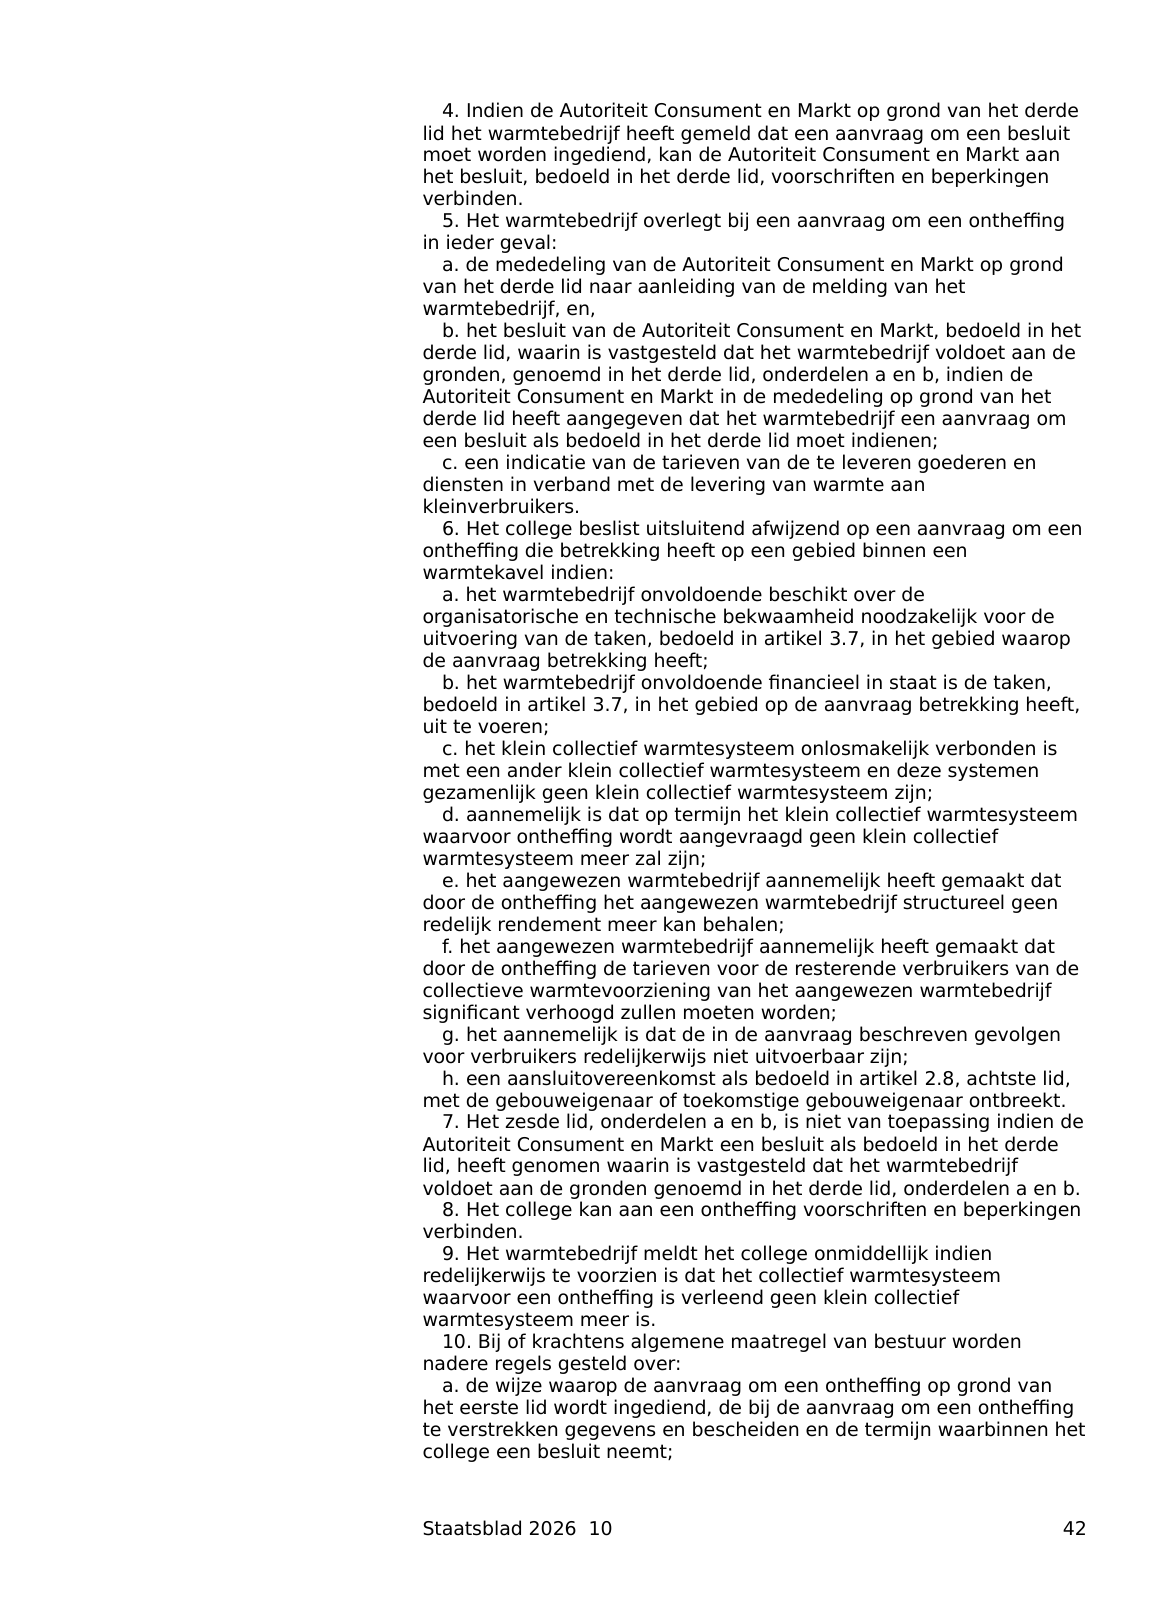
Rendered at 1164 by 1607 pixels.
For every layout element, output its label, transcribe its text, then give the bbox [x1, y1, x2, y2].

text 7. Het zesde lid, onderdelen a en b, is niet van toepassing indien de Autoriteit Consument en Markt een besluit als bedoeld in het derde lid, heeft genomen waarin is vastgesteld dat het warmtebedrijf voldoet aan de gronden genoemd in het derde lid, onderdelen a en b. [422, 1111, 1087, 1199]
text 8. Het college kan aan een ontheffing voorschriften en beperkingen verbinden. [422, 1199, 1087, 1243]
text b. het besluit van de Autoriteit Consument en Markt, bedoeld in het derde lid, waarin is vastgesteld dat het warmtebedrijf voldoet aan de gronden, genoemd in het derde lid, onderdelen a en b, indien de Autoriteit Consument en Markt in de mededeling op grond van het derde lid heeft aangegeven dat het warmtebedrijf een aanvraag om een besluit als bedoeld in het derde lid moet indienen; [422, 320, 1087, 452]
text f. het aangewezen warmtebedrijf aannemelijk heeft gemaakt dat door de ontheffing de tarieven voor de resterende verbruikers van de collectieve warmtevoorziening van het aangewezen warmtebedrijf significant verhoogd zullen moeten worden; [422, 936, 1087, 1023]
text 4. Indien de Autoriteit Consument en Markt op grond van het derde lid het warmtebedrijf heeft gemeld dat een aanvraag om een besluit moet worden ingediend, kan de Autoriteit Consument en Markt aan het besluit, bedoeld in het derde lid, voorschriften en beperkingen verbinden. [422, 100, 1087, 210]
text a. de wijze waarop de aanvraag om een ontheffing op grond van het eerste lid wordt ingediend, de bij de aanvraag om een ontheffing te verstrekken gegevens en bescheiden en de termijn waarbinnen het college een besluit neemt; [422, 1375, 1087, 1463]
text g. het aannemelijk is dat de in de aanvraag beschreven gevolgen voor verbruikers redelijkerwijs niet uitvoerbaar zijn; [422, 1023, 1087, 1067]
text c. het klein collectief warmtesysteem onlosmakelijk verbonden is met een ander klein collectief warmtesysteem en deze systemen gezamenlijk geen klein collectief warmtesysteem zijn; [422, 738, 1087, 804]
text h. een aansluitovereenkomst als bedoeld in artikel 2.8, achtste lid, met de gebouweigenaar of toekomstige gebouweigenaar ontbreekt. [422, 1067, 1087, 1111]
text 10. Bij of krachtens algemene maatregel van bestuur worden nadere regels gesteld over: [422, 1331, 1087, 1375]
text d. aannemelijk is dat op termijn het klein collectief warmtesysteem waarvoor ontheffing wordt aangevraagd geen klein collectief warmtesysteem meer zal zijn; [422, 804, 1087, 870]
text 6. Het college beslist uitsluitend afwijzend op een aanvraag om een ontheffing die betrekking heeft op een gebied binnen een warmtekavel indien: [422, 518, 1087, 584]
text 9. Het warmtebedrijf meldt het college onmiddellijk indien redelijkerwijs te voorzien is dat het collectief warmtesysteem waarvoor een ontheffing is verleend geen klein collectief warmtesysteem meer is. [422, 1243, 1087, 1331]
text c. een indicatie van de tarieven van de te leveren goederen en diensten in verband met de levering van warmte aan kleinverbruikers. [422, 452, 1087, 518]
text b. het warmtebedrijf onvoldoende financieel in staat is de taken, bedoeld in artikel 3.7, in het gebied op de aanvraag betrekking heeft, uit te voeren; [422, 672, 1087, 738]
text a. het warmtebedrijf onvoldoende beschikt over de organisatorische en technische bekwaamheid noodzakelijk voor de uitvoering van de taken, bedoeld in artikel 3.7, in het gebied waarop de aanvraag betrekking heeft; [422, 584, 1087, 672]
text e. het aangewezen warmtebedrijf aannemelijk heeft gemaakt dat door de ontheffing het aangewezen warmtebedrijf structureel geen redelijk rendement meer kan behalen; [422, 870, 1087, 936]
text a. de mededeling van de Autoriteit Consument en Markt op grond van het derde lid naar aanleiding van de melding van het warmtebedrijf, en, [422, 254, 1087, 320]
text 5. Het warmtebedrijf overlegt bij een aanvraag om een ontheffing in ieder geval: [422, 210, 1087, 254]
